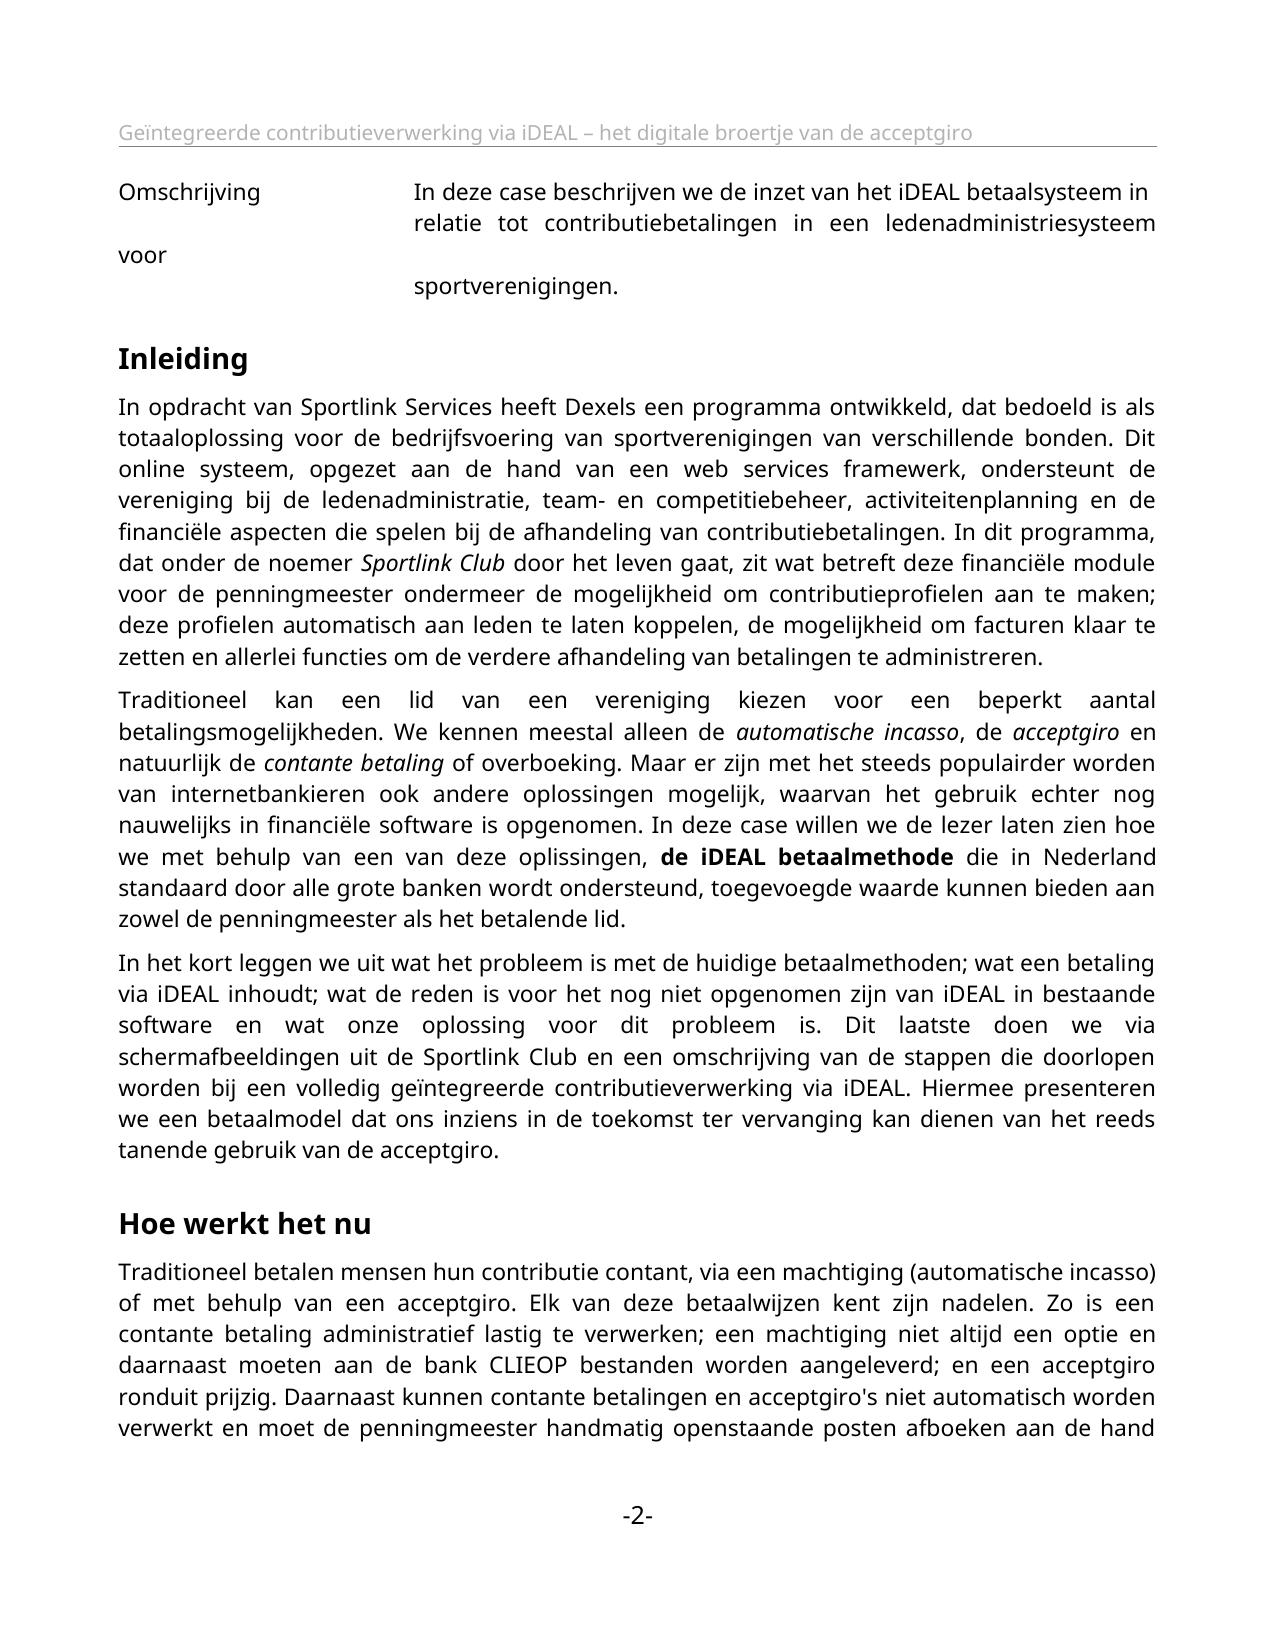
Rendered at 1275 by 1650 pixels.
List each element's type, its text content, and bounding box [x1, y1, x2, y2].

text Traditioneel kan een lid van een vereniging kiezen voor een beperkt aantal betalingsmogelijkheden. We kennen meestal alleen de automatische incasso, de acceptgiro en natuurlijk de contante betaling of overboeking. Maar er zijn met het steeds populairder worden van internetbankieren ook andere oplossingen mogelijk, waarvan het gebruik echter nog nauwelijks in financiële software is opgenomen. In deze case willen we de lezer laten zien hoe we met behulp van een van deze oplissingen, de iDEAL betaalmethode die in Nederland standaard door alle grote banken wordt ondersteund, toegevoegde waarde kunnen bieden aan zowel de penningmeester als het betalende lid. [118, 684, 1157, 934]
text In het kort leggen we uit wat het probleem is met de huidige betaalmethoden; wat een betaling via iDEAL inhoudt; wat de reden is voor het nog niet opgenomen zijn van iDEAL in bestaande software en wat onze oplossing voor dit probleem is. Dit laatste doen we via schermafbeeldingen uit de Sportlink Club en een omschrijving van de stappen die doorlopen worden bij een volledig geïntegreerde contributieverwerking via iDEAL. Hiermee presenteren we een betaalmodel dat ons inziens in de toekomst ter vervanging kan dienen van het reeds tanende gebruik van de acceptgiro. [118, 947, 1157, 1166]
subtitle Inleiding [118, 338, 1157, 378]
text In opdracht van Sportlink Services heeft Dexels een programma ontwikkeld, dat bedoeld is als totaaloplossing voor de bedrijfsvoering van sportverenigingen van verschillende bonden. Dit online systeem, opgezet aan de hand van een web services framewerk, ondersteunt de vereniging bij de ledenadministratie, team- en competitiebeheer, activiteitenplanning en de financiële aspecten die spelen bij de afhandeling van contributiebetalingen. In dit programma, dat onder de noemer Sportlink Club door het leven gaat, zit wat betreft deze financiële module voor de penningmeester ondermeer de mogelijkheid om contributieprofielen aan te maken; deze profielen automatisch aan leden te laten koppelen, de mogelijkheid om facturen klaar te zetten en allerlei functies om de verdere afhandeling van betalingen te administreren. [118, 391, 1157, 672]
text Traditioneel betalen mensen hun contributie contant, via een machtiging (automatische incasso) of met behulp van een acceptgiro. Elk van deze betaalwijzen kent zijn nadelen. Zo is een contante betaling administratief lastig te verwerken; een machtiging niet altijd een optie en daarnaast moeten aan de bank CLIEOP bestanden worden aangeleverd; en een acceptgiro ronduit prijzig. Daarnaast kunnen contante betalingen en acceptgiro's niet automatisch worden verwerkt en moet de penningmeester handmatig openstaande posten afboeken aan de hand [118, 1255, 1157, 1443]
text Omschrijving In deze case beschrijven we de inzet van het iDEAL betaalsysteem in relatie tot contributiebetalingen in een ledenadministriesysteem voor sportverenigingen. [118, 176, 1157, 301]
subtitle Hoe werkt het nu [118, 1203, 1157, 1243]
